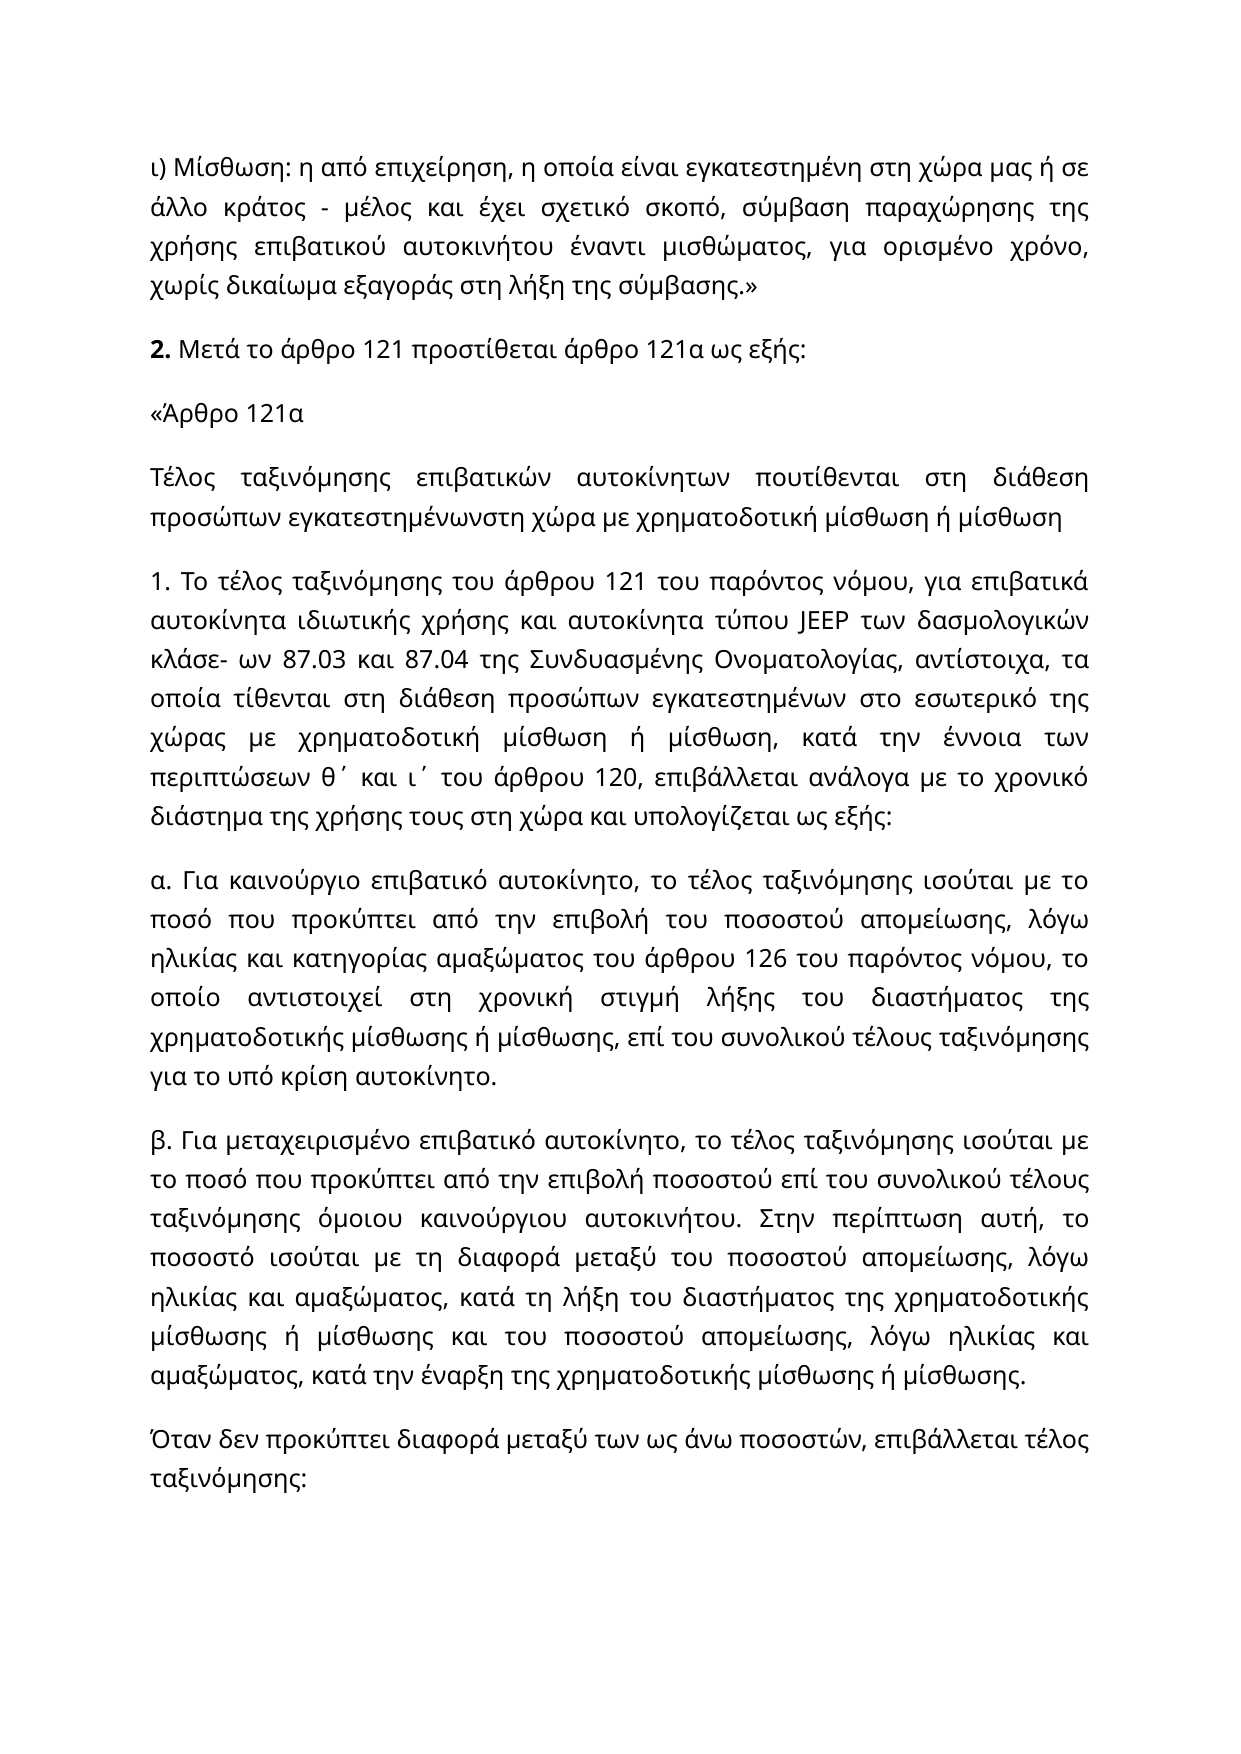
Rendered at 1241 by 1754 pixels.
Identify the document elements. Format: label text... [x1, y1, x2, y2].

text β. Για μεταχειρισμένο επιβατικό αυτοκίνητο, το τέλος ταξινόμησης ισούται με το ποσό που προκύπτει από την επιβολή ποσοστού επί του συνολικού τέλους ταξινόμησης όμοιου καινούργιου αυτοκινήτου. Στην περίπτωση αυτή, το ποσοστό ισούται με τη διαφορά μεταξύ του ποσοστού απομείωσης, λόγω ηλικίας και αμαξώματος, κατά τη λήξη του διαστήματος της χρηματοδοτικής μίσθωσης ή μίσθωσης και του ποσοστού απομείωσης, λόγω ηλικίας και αμαξώματος, κατά την έναρξη της χρηματοδοτικής μίσθωσης ή μίσθωσης. [150, 1122, 1090, 1392]
text Τέλος ταξινόμησης επιβατικών αυτοκίνητων πουτίθενται στη διάθεση προσώπων εγκατεστημένωνστη χώρα με χρηματοδοτική μίσθωση ή μίσθωση [150, 460, 1090, 533]
text α. Για καινούργιο επιβατικό αυτοκίνητο, το τέλος ταξινόμησης ισούται με το ποσό που προκύπτει από την επιβολή του ποσοστού απομείωσης, λόγω ηλικίας και κατηγορίας αμαξώματος του άρθρου 126 του παρόντος νόμου, το οποίο αντιστοιχεί στη χρονική στιγμή λήξης του διαστήματος της χρηματοδοτικής μίσθωσης ή μίσθωσης, επί του συνολικού τέλους ταξινόμησης για το υπό κρίση αυτοκίνητο. [150, 862, 1090, 1092]
text 2. Μετά το άρθρο 121 προστίθεται άρθρο 121α ως εξής: [150, 332, 1090, 366]
text Όταν δεν προκύπτει διαφορά μεταξύ των ως άνω ποσοστών, επιβάλλεται τέλος ταξινόμησης: [150, 1422, 1090, 1495]
text «Άρθρο 121α [150, 396, 1090, 430]
text ι) Μίσθωση: η από επιχείρηση, η οποία είναι εγκατεστημένη στη χώρα μας ή σε άλλο κράτος - μέλος και έχει σχετικό σκοπό, σύμβαση παραχώρησης της χρήσης επιβατικού αυτοκινήτου έναντι μισθώματος, για ορισμένο χρόνο, χωρίς δικαίωμα εξαγοράς στη λήξη της σύμβασης.» [150, 150, 1090, 302]
text 1. Το τέλος ταξινόμησης του άρθρου 121 του παρόντος νόμου, για επιβατικά αυτοκίνητα ιδιωτικής χρήσης και αυτοκίνητα τύπου JEEP των δασμολογικών κλάσε- ων 87.03 και 87.04 της Συνδυασμένης Ονοματολογίας, αντίστοιχα, τα οποία τίθενται στη διάθεση προσώπων εγκατεστημένων στο εσωτερικό της χώρας με χρηματοδοτική μίσθωση ή μίσθωση, κατά την έννοια των περιπτώσεων θ΄ και ι΄ του άρθρου 120, επιβάλλεται ανάλογα με το χρονικό διάστημα της χρήσης τους στη χώρα και υπολογίζεται ως εξής: [150, 563, 1090, 832]
